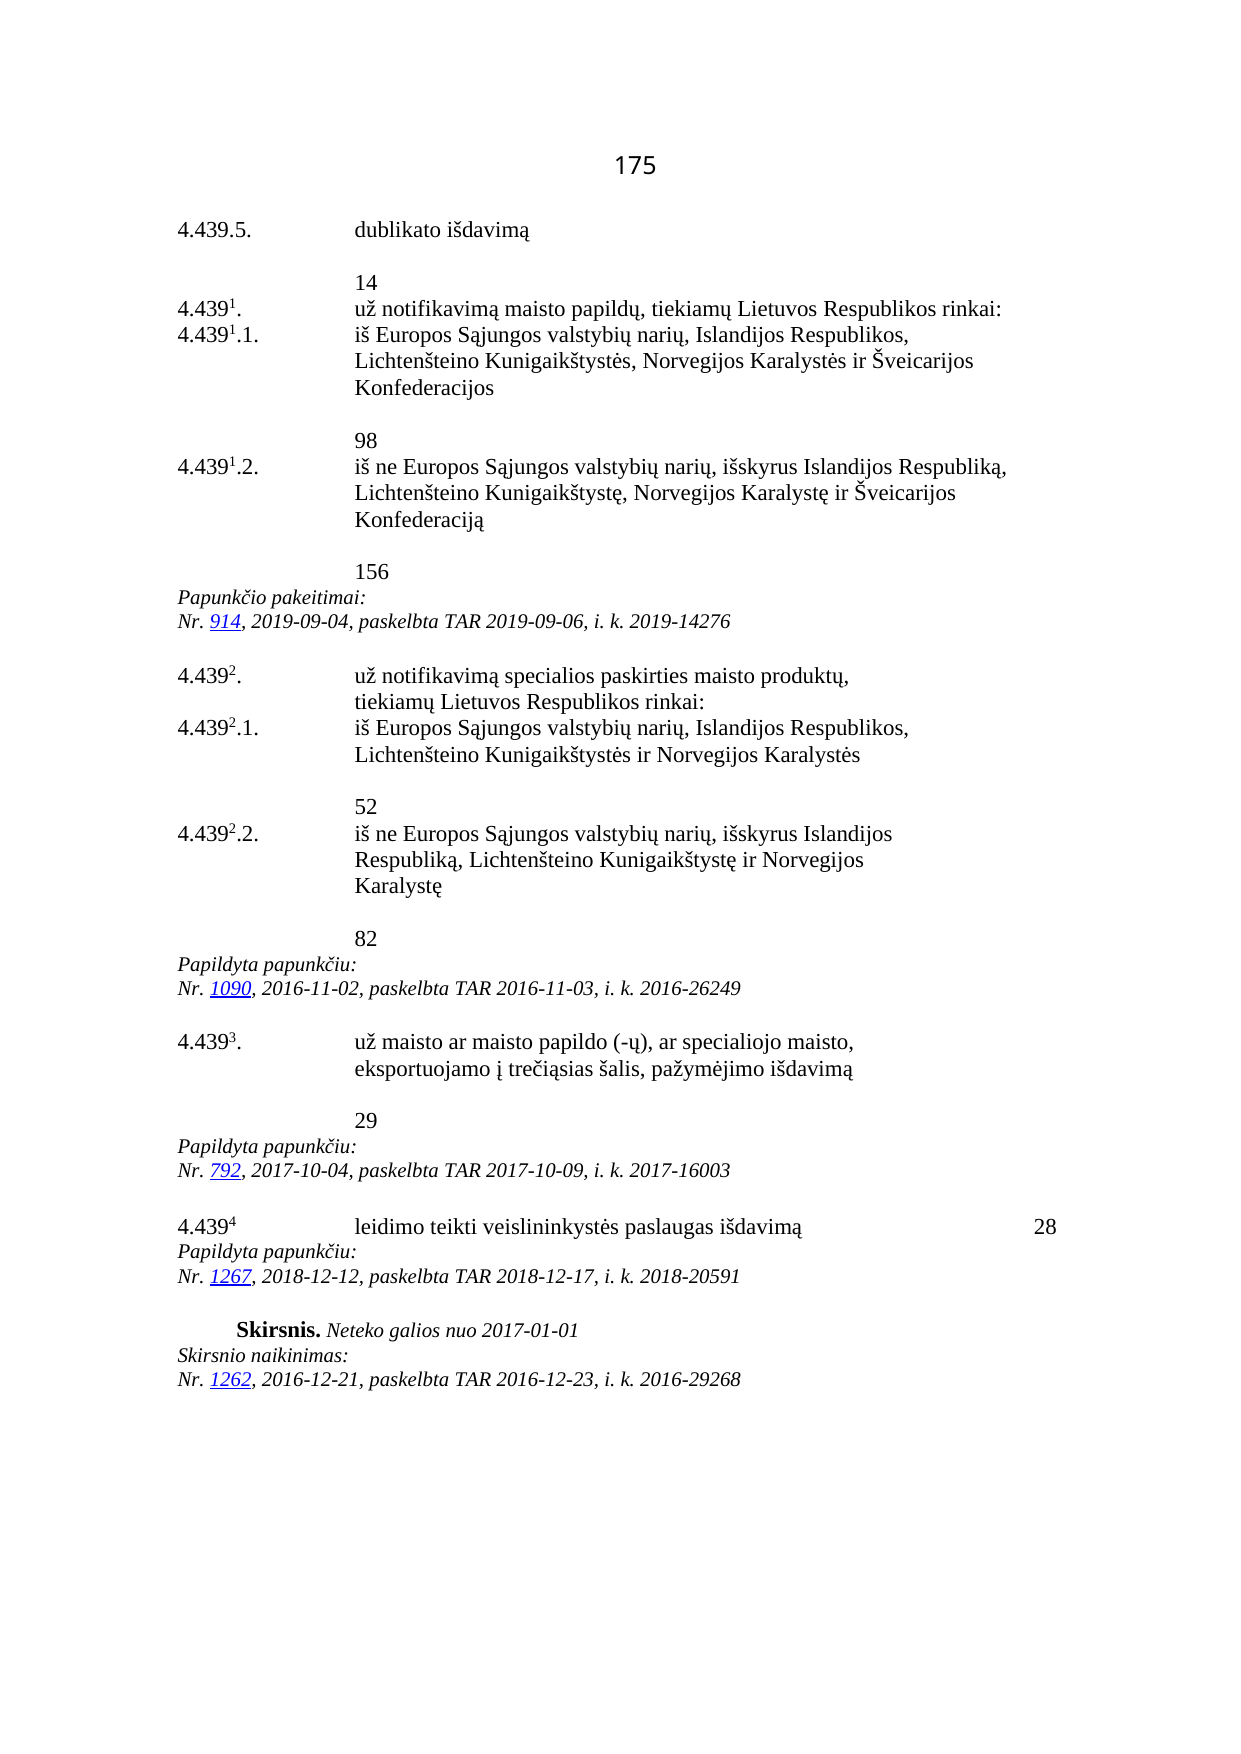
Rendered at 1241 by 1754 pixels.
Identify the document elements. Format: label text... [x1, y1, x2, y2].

text 4.439.5. dublikato išdavimą 14 [177, 216, 945, 295]
text Skirsnis. Neteko galios nuo 2017-01-01 [177, 1316, 1093, 1343]
text Papunkčio pakeitimai: [177, 585, 1093, 609]
text Papildyta papunkčiu: [177, 952, 1093, 976]
text Karalystę 82 [354, 872, 945, 952]
text Nr. 792, 2017-10-04, paskelbta TAR 2017-10-09, i. k. 2017-16003 [177, 1158, 1093, 1182]
text 4.4391.1. iš Europos Sąjungos valstybių narių, Islandijos Respublikos, Lichtenšteino Kunigaikštystės, Norvegijos Karalystės ir Šveicarijos Konfederacijos 98 [177, 321, 1034, 453]
text Nr. 914, 2019-09-04, paskelbta TAR 2019-09-06, i. k. 2019-14276 [177, 609, 1093, 633]
text Nr. 1267, 2018-12-12, paskelbta TAR 2018-12-17, i. k. 2018-20591 [177, 1263, 1093, 1288]
text 4.4391. už notifikavimą maisto papildų, tiekiamų Lietuvos Respublikos rinkai: [177, 295, 1034, 321]
text Skirsnio naikinimas: [177, 1343, 1093, 1367]
text 4.4391.2. iš ne Europos Sąjungos valstybių narių, išskyrus Islandijos Respubliką, Lichtenšteino Kunigaikštystę, Norvegijos Karalystę ir Šveicarijos Konfederaciją 156 [177, 453, 1034, 585]
text Nr. 1090, 2016-11-02, paskelbta TAR 2016-11-03, i. k. 2016-26249 [177, 976, 1093, 1000]
text 4.4393. už maisto ar maisto papildo (-ų), ar specialiojo maisto, [177, 1028, 945, 1055]
text Lichtenšteino Kunigaikštystės ir Norvegijos Karalystės 52 [354, 741, 945, 820]
text 4.4392.1. iš Europos Sąjungos valstybių narių, Islandijos Respublikos, [177, 714, 945, 741]
text Nr. 1262, 2016-12-21, paskelbta TAR 2016-12-23, i. k. 2016-29268 [177, 1367, 1093, 1391]
text 4.4394 leidimo teikti veislininkystės paslaugas išdavimą 28 [177, 1211, 1093, 1239]
text tiekiamų Lietuvos Respublikos rinkai: [354, 688, 945, 714]
text Papildyta papunkčiu: [177, 1239, 1093, 1263]
text 4.4392. už notifikavimą specialios paskirties maisto produktų, [177, 662, 945, 688]
text eksportuojamo į trečiąsias šalis, pažymėjimo išdavimą 29 [354, 1055, 945, 1134]
text 4.4392.2. iš ne Europos Sąjungos valstybių narių, išskyrus Islandijos [177, 820, 945, 846]
text Papildyta papunkčiu: [177, 1134, 1093, 1158]
text Respubliką, Lichtenšteino Kunigaikštystę ir Norvegijos [354, 846, 945, 872]
